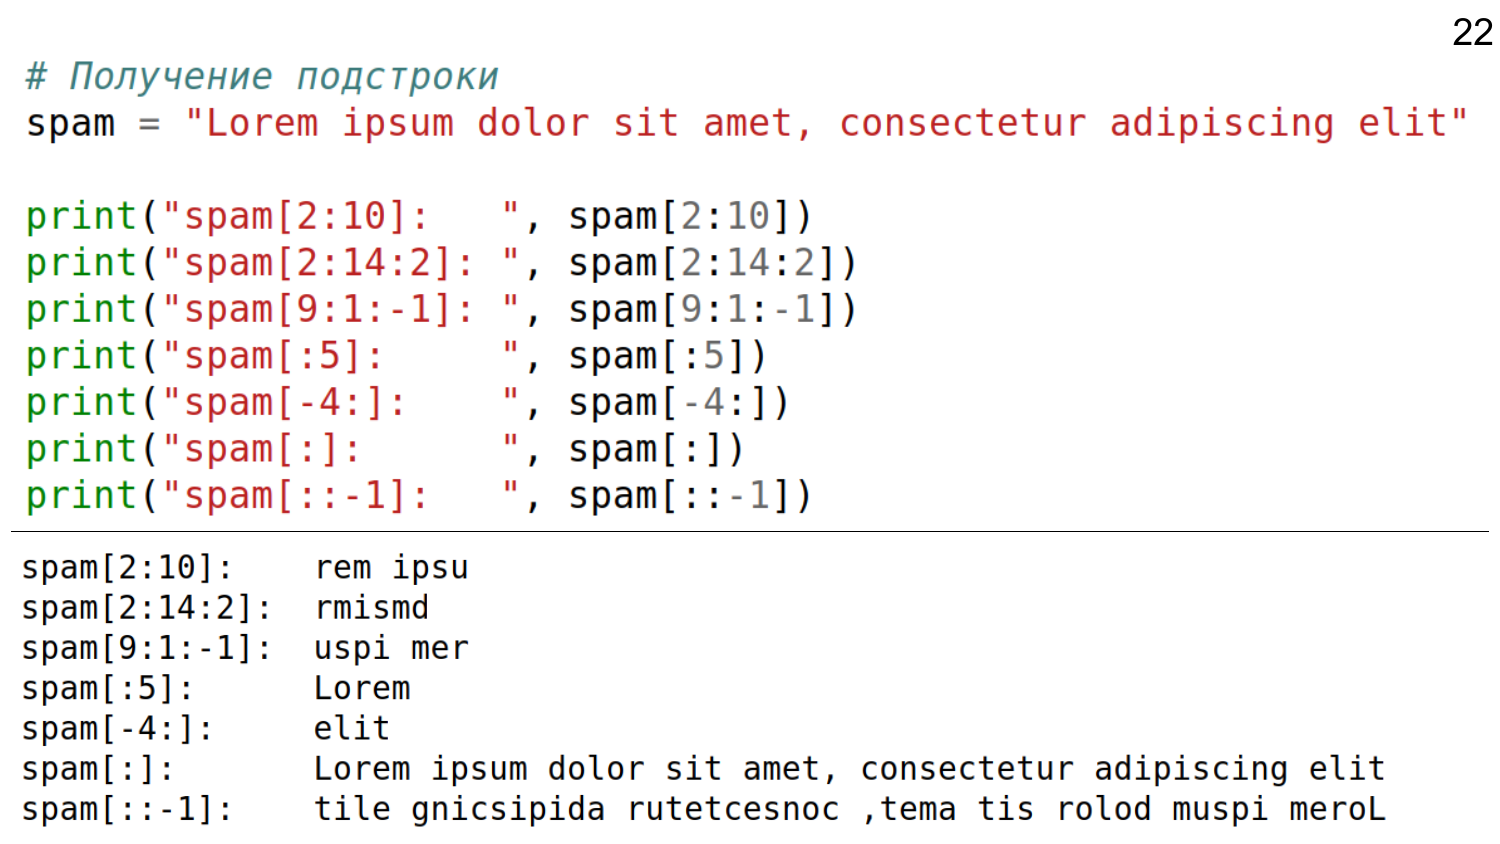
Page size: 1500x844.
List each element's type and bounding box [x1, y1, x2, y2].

picture [16, 548, 1392, 832]
picture [15, 49, 1481, 527]
